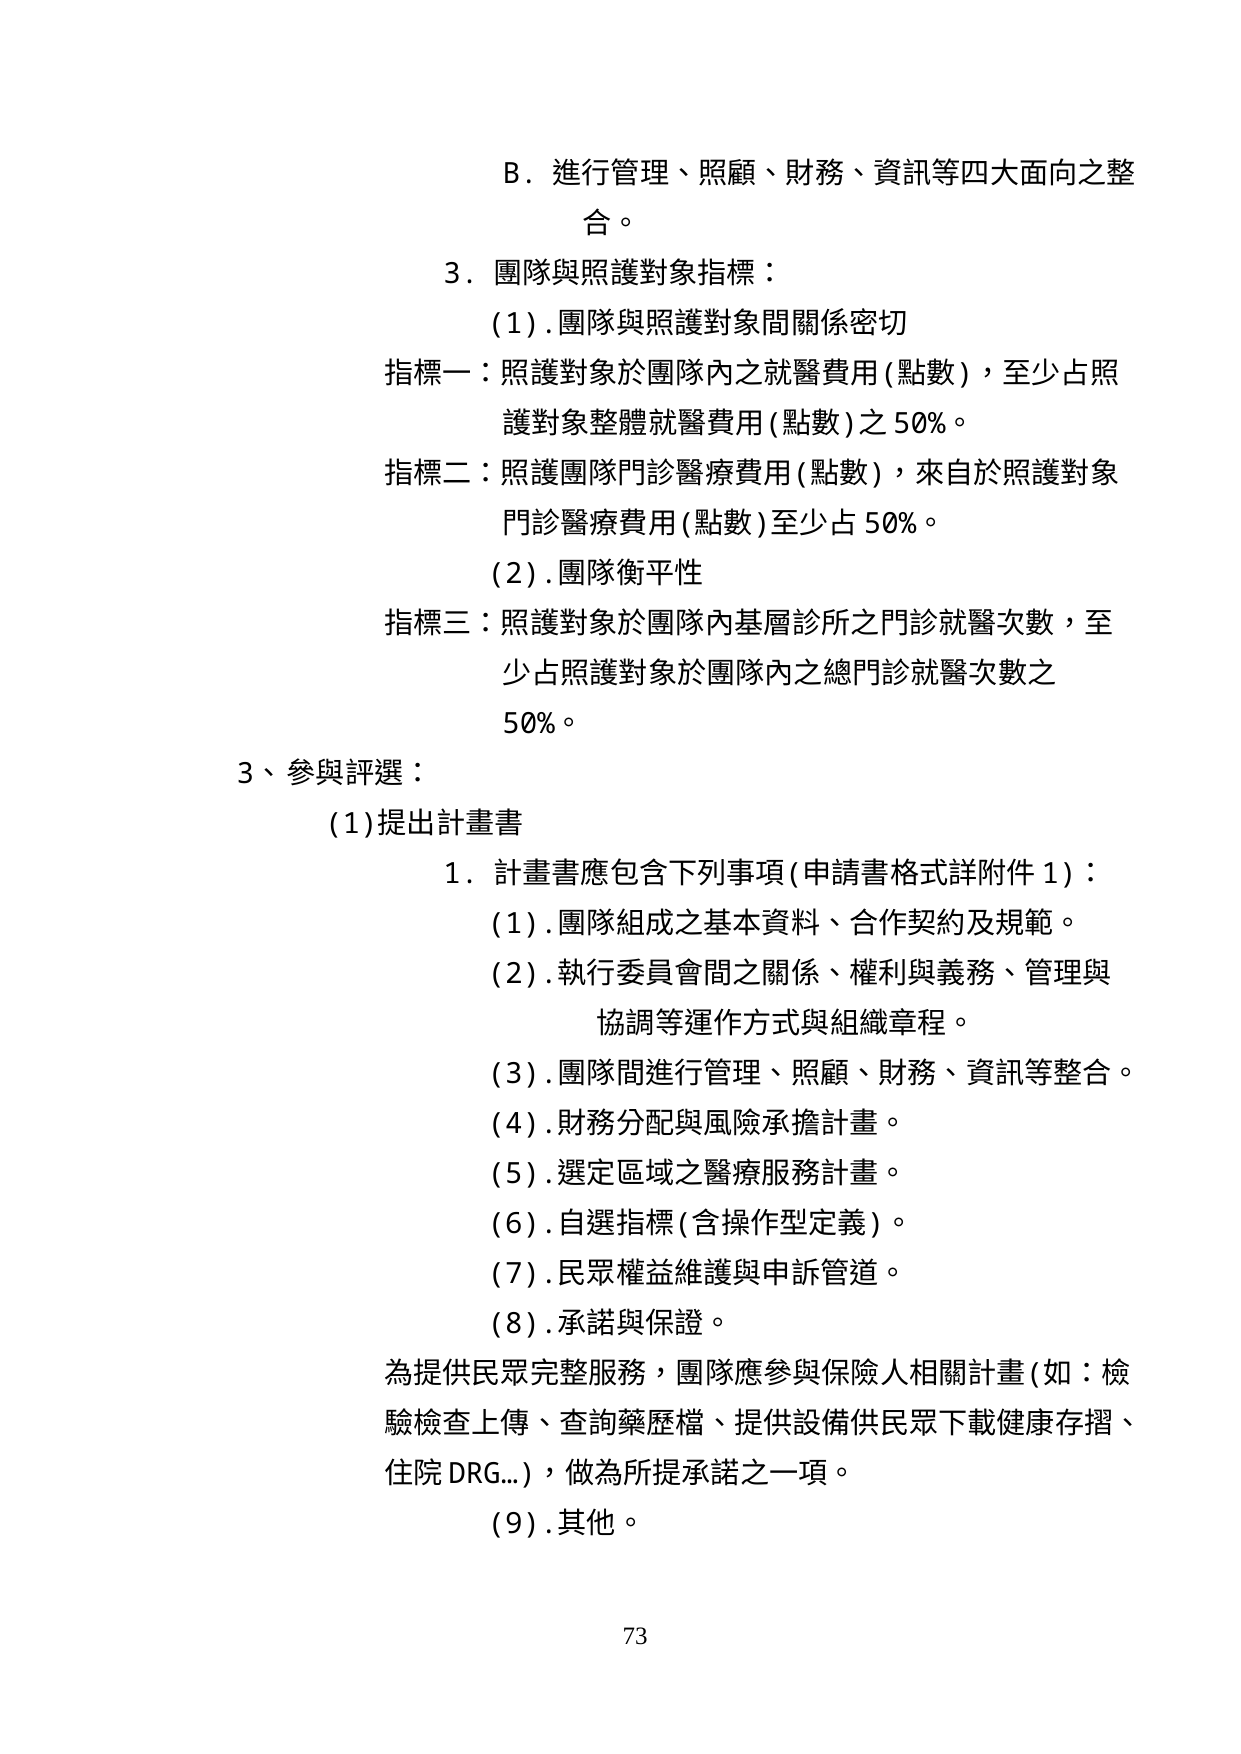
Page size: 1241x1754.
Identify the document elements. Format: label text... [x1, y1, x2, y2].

list 自選指標(含操作型定義)。 [487, 1193, 1137, 1243]
list 團隊衡平性 [487, 543, 1137, 593]
list 團隊與照護對象間關係密切 [487, 293, 1137, 343]
text 指標一：照護對象於團隊內之就醫費用(點數)，至少占照護對象整體就醫費用(點數)之50%。 [384, 343, 1137, 443]
list 選定區域之醫療服務計畫。 [487, 1143, 1137, 1193]
text 指標三：照護對象於團隊內基層診所之門診就醫次數，至少占照護對象於團隊內之總門診就醫次數之50%。 [384, 593, 1137, 743]
text 指標二：照護團隊門診醫療費用(點數)，來自於照護對象門診醫療費用(點數)至少占50%。 [384, 443, 1137, 543]
list 團隊組成之基本資料、合作契約及規範。 [487, 893, 1137, 943]
list 民眾權益維護與申訴管道。 [487, 1243, 1137, 1293]
list 計畫書應包含下列事項(申請書格式詳附件1)： [443, 843, 1137, 893]
list 其他。 [487, 1493, 1137, 1543]
list 進行管理、照顧、財務、資訊等四大面向之整合。 [502, 143, 1137, 243]
list 承諾與保證。 [487, 1293, 1137, 1343]
list 財務分配與風險承擔計畫。 [487, 1093, 1137, 1143]
text 為提供民眾完整服務，團隊應參與保險人相關計畫(如：檢驗檢查上傳、查詢藥歷檔、提供設備供民眾下載健康存摺、住院DRG…)，做為所提承諾之一項。 [384, 1343, 1137, 1493]
list 團隊與照護對象指標： [443, 243, 1137, 293]
list 執行委員會間之關係、權利與義務、管理與協調等運作方式與組織章程。 [487, 943, 1137, 1043]
list 提出計畫書 [325, 793, 1137, 843]
list 團隊間進行管理、照顧、財務、資訊等整合。 [487, 1043, 1137, 1093]
list 參與評選： [236, 743, 1137, 793]
